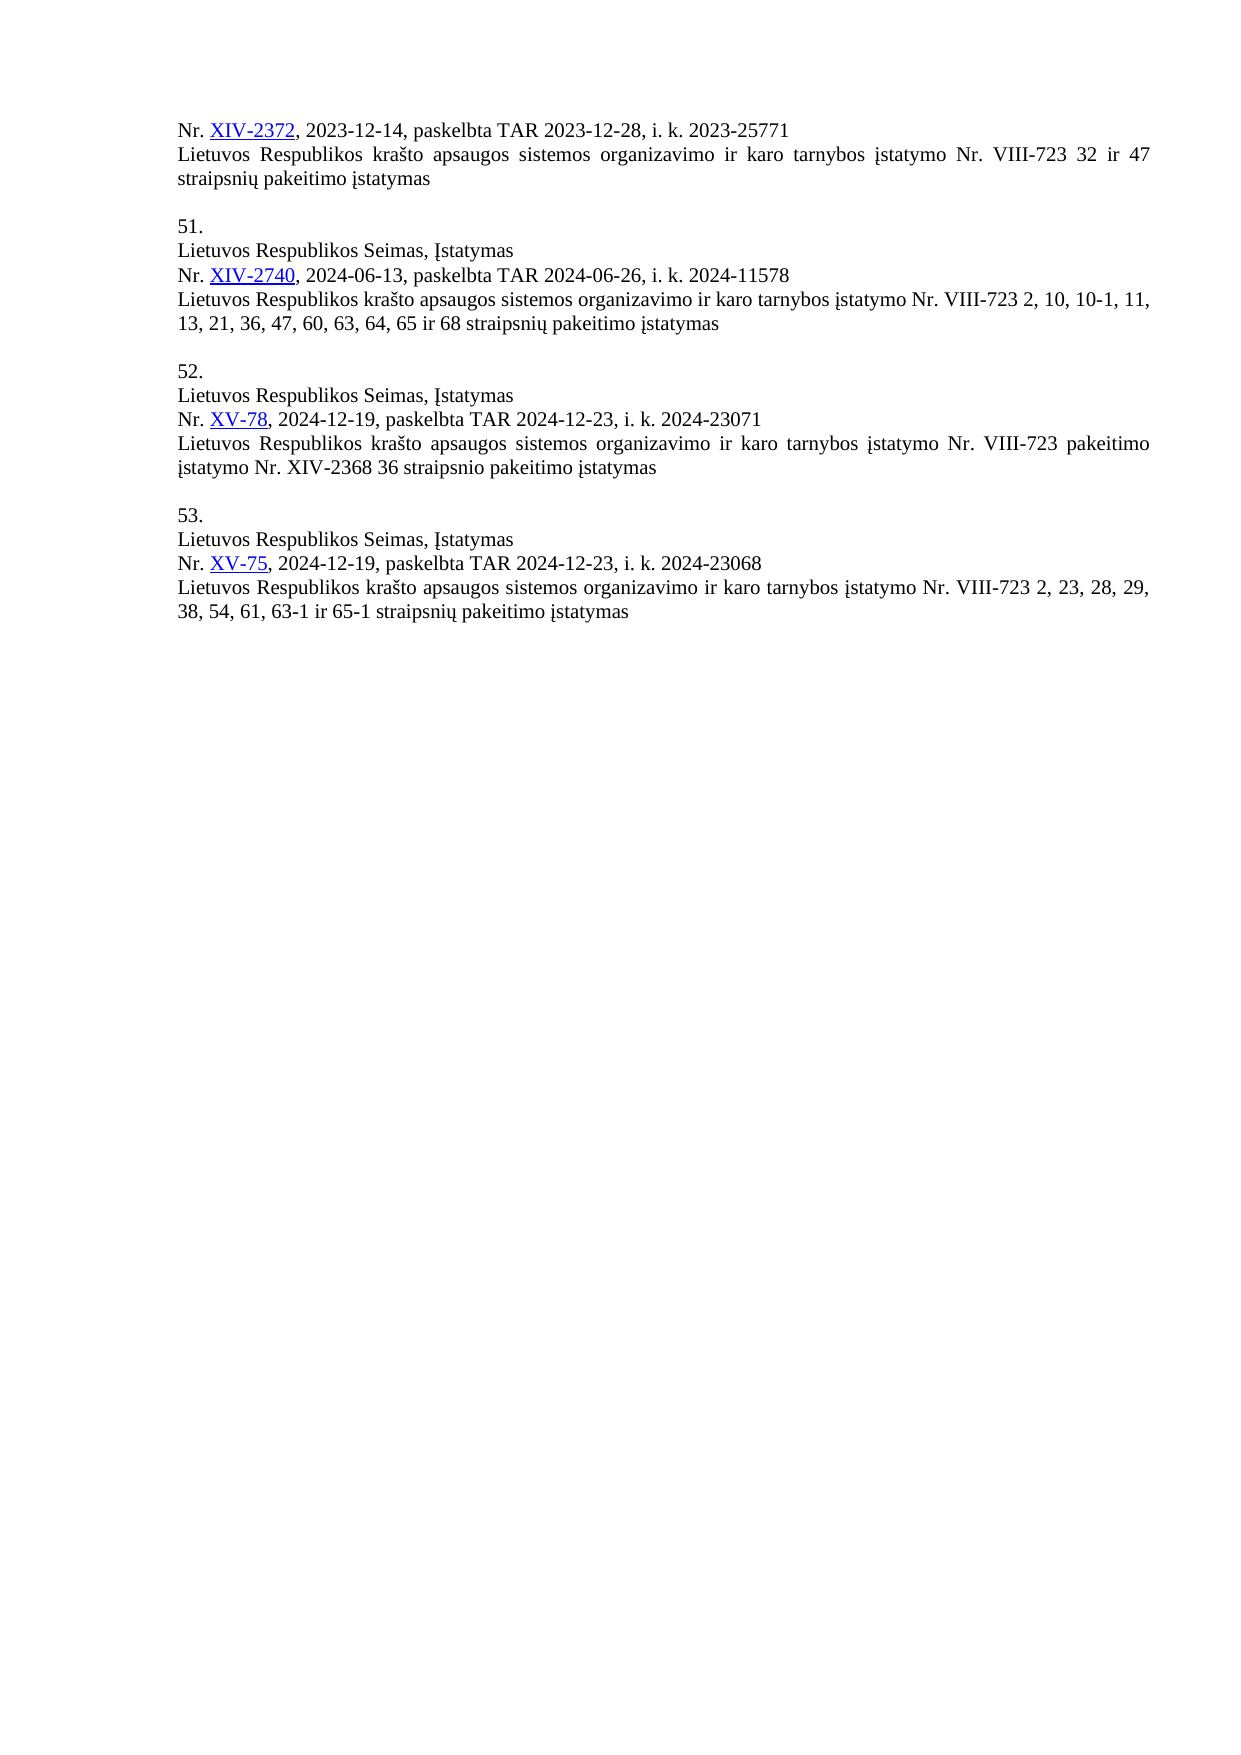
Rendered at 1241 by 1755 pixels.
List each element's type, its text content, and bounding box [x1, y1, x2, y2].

text Nr. XV-75, 2024-12-19, paskelbta TAR 2024-12-23, i. k. 2024-23068 [177, 551, 1152, 575]
text 52. [177, 359, 1152, 383]
text 51. [177, 214, 1152, 238]
text Lietuvos Respublikos krašto apsaugos sistemos organizavimo ir karo tarnybos įstatymo Nr. VIII-723 pakeitimo įstatymo Nr. XIV-2368 36 straipsnio pakeitimo įstatymas [177, 431, 1152, 479]
text Lietuvos Respublikos krašto apsaugos sistemos organizavimo ir karo tarnybos įstatymo Nr. VIII-723 32 ir 47 straipsnių pakeitimo įstatymas [177, 142, 1152, 190]
text Lietuvos Respublikos Seimas, Įstatymas [177, 527, 1152, 551]
text Lietuvos Respublikos krašto apsaugos sistemos organizavimo ir karo tarnybos įstatymo Nr. VIII-723 2, 23, 28, 29, 38, 54, 61, 63-1 ir 65-1 straipsnių pakeitimo įstatymas [177, 575, 1152, 623]
text Lietuvos Respublikos krašto apsaugos sistemos organizavimo ir karo tarnybos įstatymo Nr. VIII-723 2, 10, 10-1, 11, 13, 21, 36, 47, 60, 63, 64, 65 ir 68 straipsnių pakeitimo įstatymas [177, 287, 1152, 335]
text Lietuvos Respublikos Seimas, Įstatymas [177, 383, 1152, 407]
text Nr. XIV-2372, 2023-12-14, paskelbta TAR 2023-12-28, i. k. 2023-25771 [177, 118, 1152, 142]
text Lietuvos Respublikos Seimas, Įstatymas [177, 238, 1152, 262]
text Nr. XIV-2740, 2024-06-13, paskelbta TAR 2024-06-26, i. k. 2024-11578 [177, 262, 1152, 287]
text 53. [177, 503, 1152, 527]
text Nr. XV-78, 2024-12-19, paskelbta TAR 2024-12-23, i. k. 2024-23071 [177, 407, 1152, 431]
